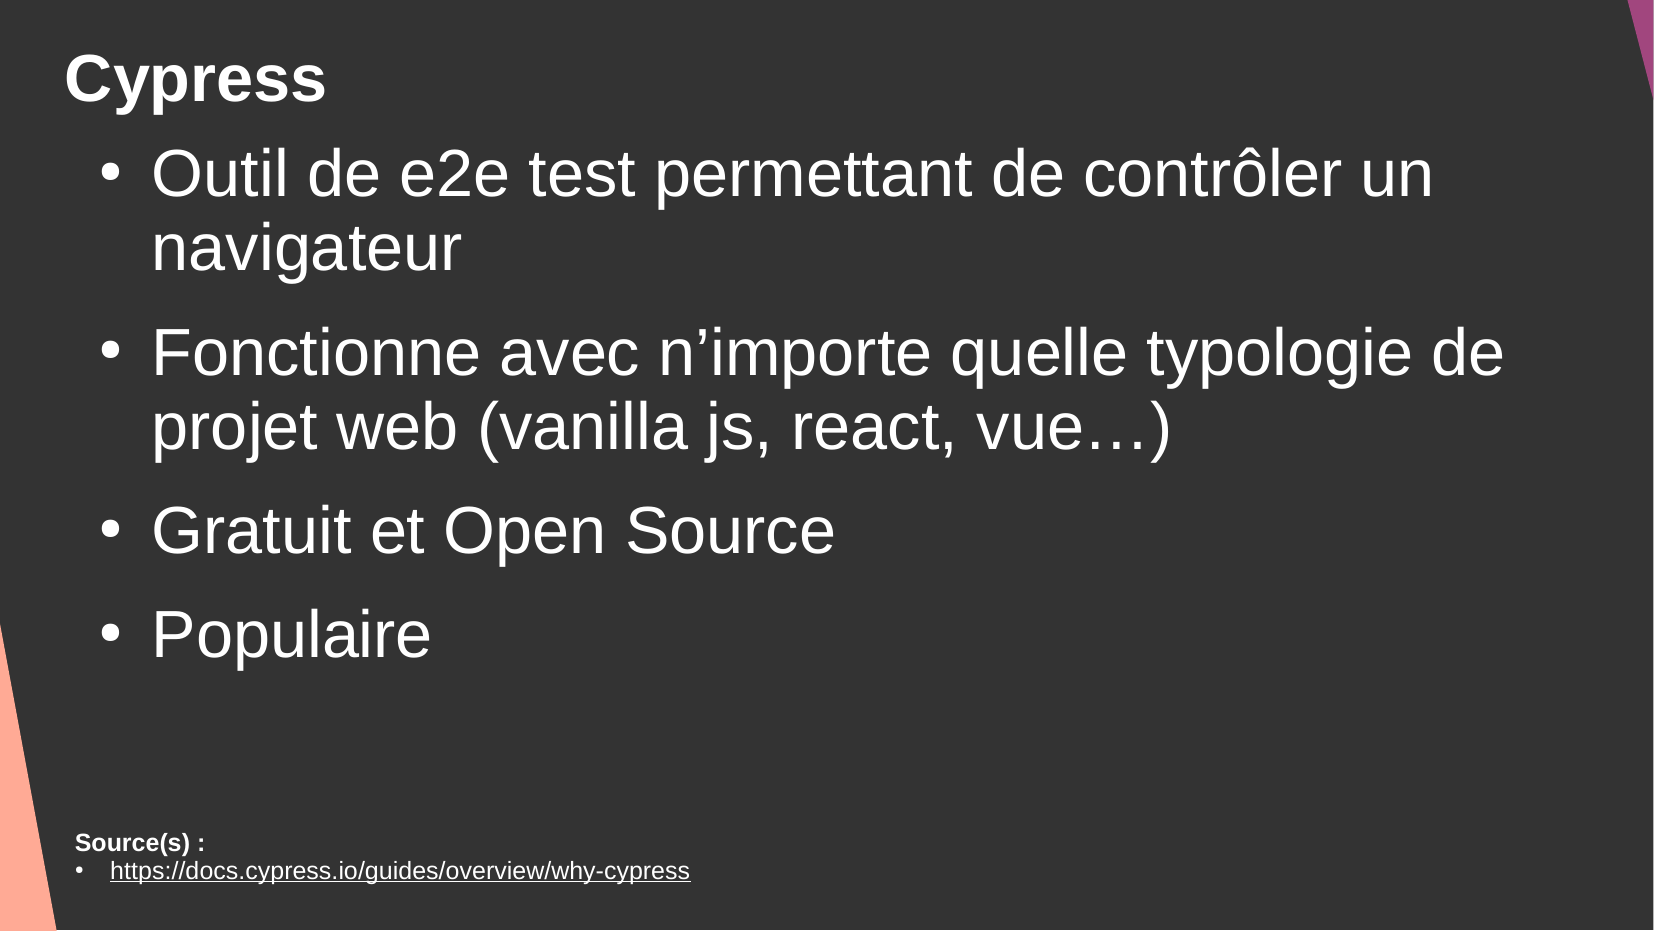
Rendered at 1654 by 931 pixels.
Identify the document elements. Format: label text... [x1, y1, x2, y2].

title Cypress [64, 40, 1635, 116]
list Outil de e2e test permettant de contrôler un navigateur Fonctionne avec n’importe quelle typologie de projet web (vanilla js, react, vue…) Gratuit et Open Source Populaire [80, 135, 1620, 804]
text_box [1627, 0, 1654, 103]
text_box [0, 623, 57, 931]
text_box Source(s) : https://docs.cypress.io/guides/overview/why-cypress [60, 821, 1546, 906]
